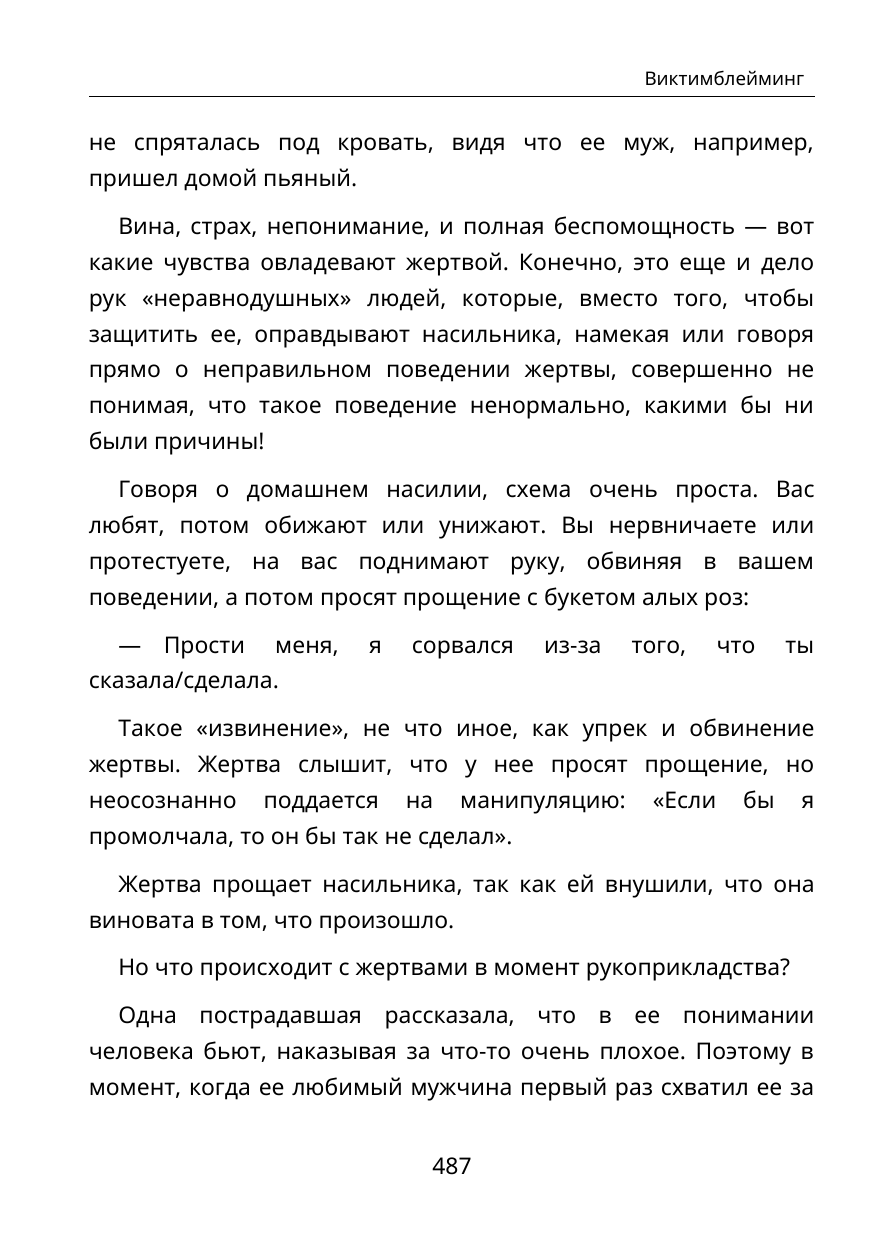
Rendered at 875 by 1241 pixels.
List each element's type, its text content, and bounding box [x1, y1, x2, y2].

text Но что происходит с жертвами в момент рукоприкладства? [88, 951, 815, 983]
text Одна пострадавшая рассказала, что в ее понимании человека бьют, наказывая за что-то очень плохое. Поэтому в момент, когда ее любимый мужчина первый раз схватил ее за [88, 999, 815, 1102]
list Прости меня, я сорвался из-за того, что ты сказала/сделала. [88, 628, 815, 696]
text Жертва прощает насильника, так как ей внушили, что она виновата в том, что произошло. [88, 868, 815, 935]
text не спряталась под кровать, видя что ее муж, например, пришел домой пьяный. [88, 126, 815, 193]
text Такое «извинение», не что иное, как упрек и обвинение жертвы. Жертва слышит, что у нее просят прощение, но неосознанно поддается на манипуляцию: «Если бы я промолчала, то он бы так не сделал». [88, 712, 815, 851]
text Вина, страх, непонимание, и полная беспомощность — вот какие чувства овладевают жертвой. Конечно, это еще и дело рук «неравнодушных» людей, которые, вместо того, чтобы защитить ее, оправдывают насильника, намекая или говоря прямо о неправильном поведении жертвы, совершенно не понимая, что такое поведение ненормально, какими бы ни были причины! [88, 210, 815, 457]
text Говоря о домашнем насилии, схема очень проста. Вас любят, потом обижают или унижают. Вы нервничаете или протестуете, на вас поднимают руку, обвиняя в вашем поведении, а потом просят прощение с букетом алых роз: [88, 473, 815, 612]
